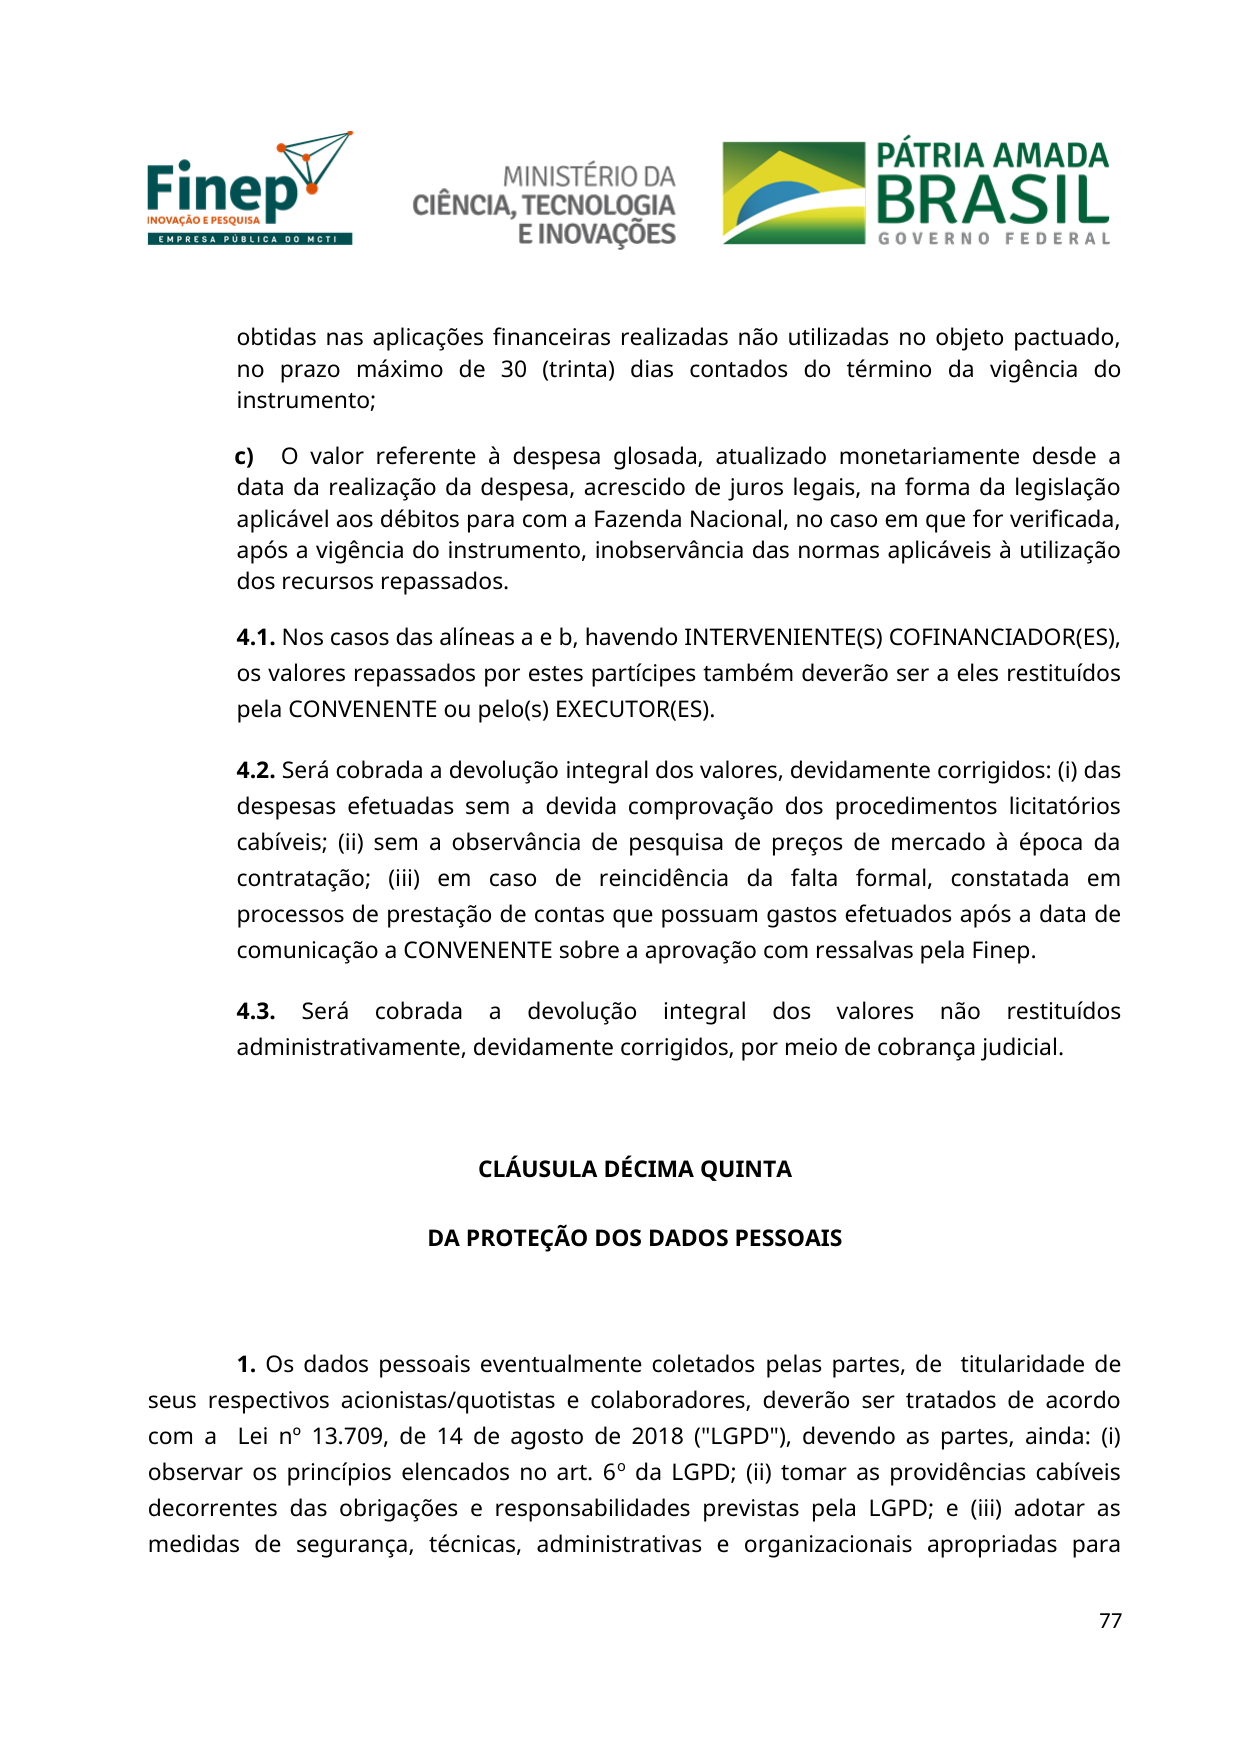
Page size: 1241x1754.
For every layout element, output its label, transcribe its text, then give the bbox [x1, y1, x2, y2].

text DA PROTEÇÃO DOS DADOS PESSOAIS [148, 1222, 1122, 1253]
text 1. Os dados pessoais eventualmente coletados pelas partes, de titularidade de seus respectivos acionistas/quotistas e colaboradores, deverão ser tratados de acordo com a Lei nº 13.709, de 14 de agosto de 2018 ("LGPD"), devendo as partes, ainda: (i) observar os princípios elencados no art. 6o da LGPD; (ii) tomar as providências cabíveis decorrentes das obrigações e responsabilidades previstas pela LGPD; e (iii) adotar as medidas de segurança, técnicas, administrativas e organizacionais apropriadas para [148, 1348, 1122, 1559]
list obtidas nas aplicações financeiras realizadas não utilizadas no objeto pactuado, no prazo máximo de 30 (trinta) dias contados do término da vigência do instrumento; [234, 321, 1122, 415]
text CLÁUSULA DÉCIMA QUINTA [148, 1153, 1122, 1184]
list 4.3. Será cobrada a devolução integral dos valores não restituídos administrativamente, devidamente corrigidos, por meio de cobrança judicial. [236, 995, 1122, 1062]
text 4.1. Nos casos das alíneas a e b, havendo INTERVENIENTE(S) COFINANCIADOR(ES), os valores repassados por estes partícipes também deverão ser a eles restituídos pela CONVENENTE ou pelo(s) EXECUTOR(ES). [236, 621, 1122, 724]
list O valor referente à despesa glosada, atualizado monetariamente desde a data da realização da despesa, acrescido de juros legais, na forma da legislação aplicável aos débitos para com a Fazenda Nacional, no caso em que for verificada, após a vigência do instrumento, inobservância das normas aplicáveis à utilização dos recursos repassados. [234, 440, 1122, 596]
list 4.2. Será cobrada a devolução integral dos valores, devidamente corrigidos: (i) das despesas efetuadas sem a devida comprovação dos procedimentos licitatórios cabíveis; (ii) sem a observância de pesquisa de preços de mercado à época da contratação; (iii) em caso de reincidência da falta formal, constatada em processos de prestação de contas que possuam gastos efetuados após a data de comunicação a CONVENENTE sobre a aprovação com ressalvas pela Finep. [236, 754, 1122, 965]
